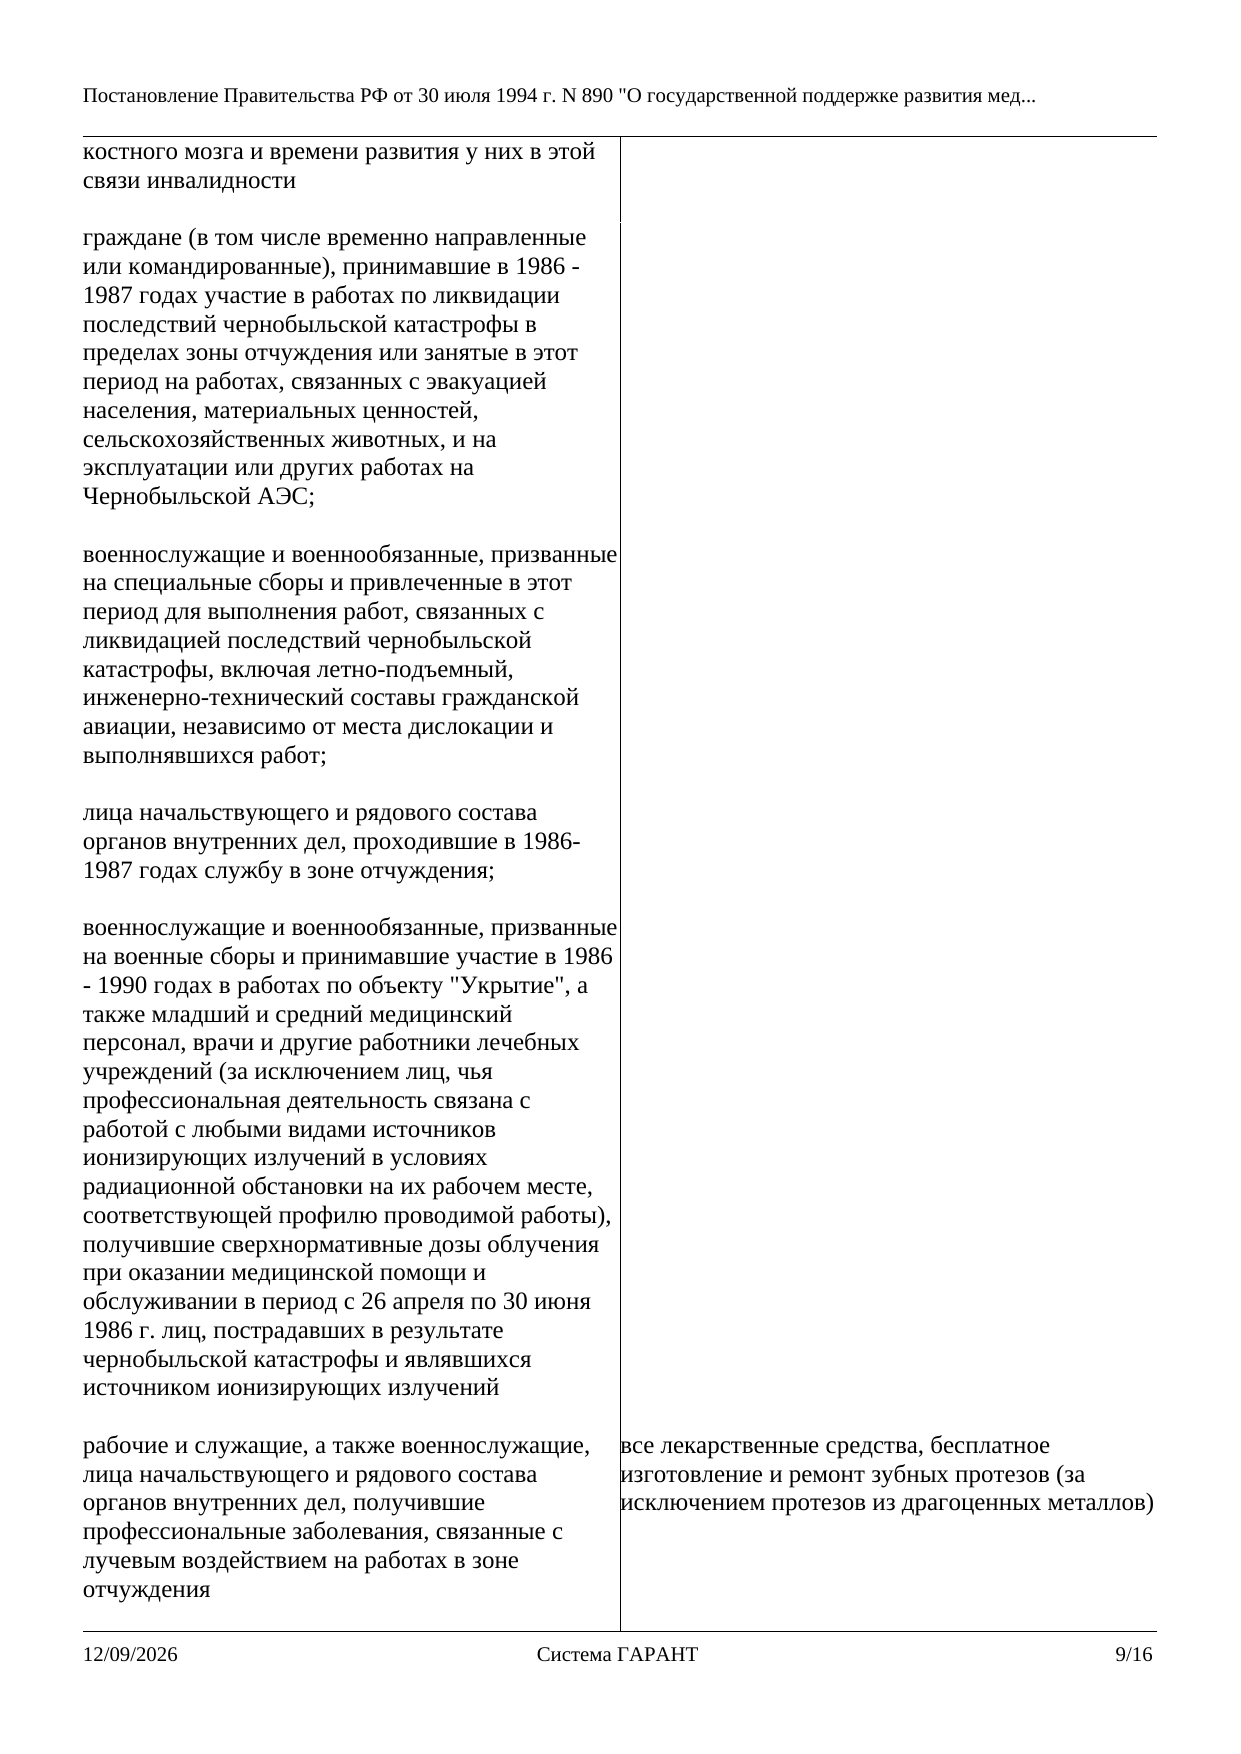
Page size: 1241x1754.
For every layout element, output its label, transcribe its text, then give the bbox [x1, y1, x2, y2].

table_cell [621, 137, 1157, 222]
table_cell все лекарственные средства, бесплатное изготовление и ремонт зубных протезов (за исключением протезов из драгоценных металлов) [621, 1430, 1157, 1631]
table_cell рабочие и служащие, а также военнослужащие, лица начальствующего и рядового состава органов внутренних дел, получившие профессиональные заболевания, связанные с лучевым воздействием на работах в зоне отчуждения [83, 1430, 620, 1631]
table_cell [621, 223, 1157, 1430]
table_cell костного мозга и времени развития у них в этой связи инвалидности [83, 137, 620, 222]
table_cell граждане (в том числе временно направленные или командированные), принимавшие в 1986 -1987 годах участие в работах по ликвидации последствий чернобыльской катастрофы в пределах зоны отчуждения или занятые в этот период на работах, связанных с эвакуацией населения, материальных ценностей, сельскохозяйственных животных, и на эксплуатации или других работах на Чернобыльской АЭС; военнослужащие и военнообязанные, призванные на специальные сборы и привлеченные в этот период для выполнения работ, связанных с ликвидацией последствий чернобыльской катастрофы, включая летно-подъемный, инженерно-технический составы гражданской авиации, независимо от места дислокации и выполнявшихся работ; лица начальствующего и рядового состава органов внутренних дел, проходившие в 1986-1987 годах службу в зоне отчуждения; военнослужащие и военнообязанные, призванные на военные сборы и принимавшие участие в 1986 - 1990 годах в работах по объекту "Укрытие", а также младший и средний медицинский персонал, врачи и другие работники лечебных учреждений (за исключением лиц, чья профессиональная деятельность связана с работой с любыми видами источников ионизирующих излучений в условиях радиационной обстановки на их рабочем месте, соответствующей профилю проводимой работы), получившие сверхнормативные дозы облучения при оказании медицинской помощи и обслуживании в период с 26 апреля по 30 июня 1986 г. лиц, пострадавших в результате чернобыльской катастрофы и являвшихся источником ионизирующих излучений [83, 223, 620, 1430]
